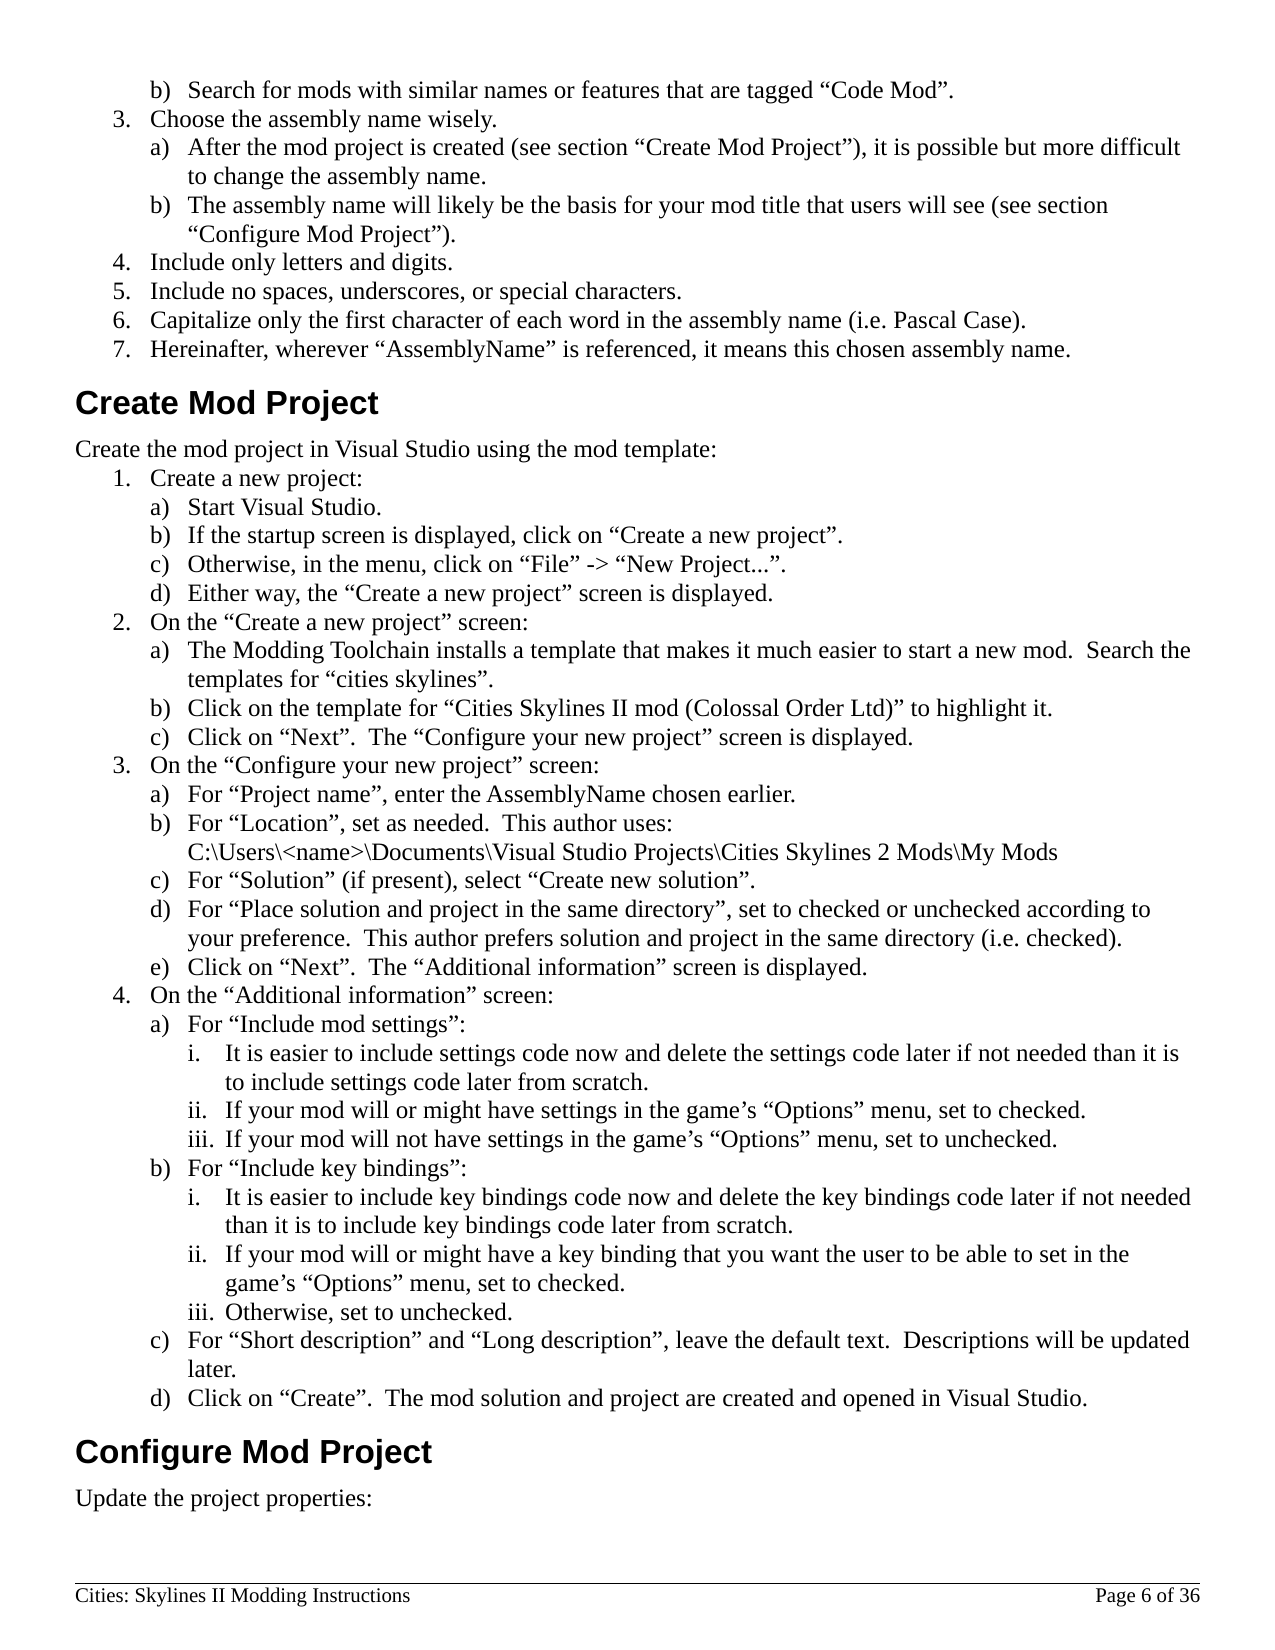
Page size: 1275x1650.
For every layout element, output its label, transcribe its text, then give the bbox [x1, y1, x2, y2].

list On the “Create a new project” screen: [112, 607, 1200, 636]
text Create the mod project in Visual Studio using the mod template: [75, 434, 1200, 463]
list Create a new project: [112, 463, 1200, 492]
list Otherwise, in the menu, click on “File” -> “New Project...”. [150, 549, 1200, 578]
subtitle Configure Mod Project [75, 1433, 1200, 1471]
list Either way, the “Create a new project” screen is displayed. [150, 578, 1200, 607]
list For “Include mod settings”: [150, 1009, 1200, 1038]
list Click on “Next”. The “Additional information” screen is displayed. [150, 952, 1200, 981]
list On the “Additional information” screen: [112, 981, 1200, 1009]
list On the “Configure your new project” screen: [112, 751, 1200, 779]
subtitle Create Mod Project [75, 383, 1200, 422]
list After the mod project is created (see section “Create Mod Project”), it is possible but more difficult to change the assembly name. [150, 132, 1200, 190]
list Include only letters and digits. [112, 247, 1200, 276]
list The Modding Toolchain installs a template that makes it much easier to start a new mod. Search the templates for “cities skylines”. [150, 636, 1200, 693]
list For “Include key bindings”: [150, 1153, 1200, 1182]
list It is easier to include key bindings code now and delete the key bindings code later if not needed than it is to include key bindings code later from scratch. [187, 1182, 1200, 1239]
list Choose the assembly name wisely. [112, 104, 1200, 132]
list Otherwise, set to unchecked. [187, 1297, 1200, 1326]
list If the startup screen is displayed, click on “Create a new project”. [150, 521, 1200, 549]
list For “Solution” (if present), select “Create new solution”. [150, 866, 1200, 894]
list For “Short description” and “Long description”, leave the default text. Descriptions will be updated later. [150, 1326, 1200, 1383]
list Search for mods with similar names or features that are tagged “Code Mod”. [150, 75, 1200, 104]
list If your mod will not have settings in the game’s “Options” menu, set to unchecked. [187, 1124, 1200, 1153]
list Hereinafter, wherever “AssemblyName” is referenced, it means this chosen assembly name. [112, 334, 1200, 362]
list Include no spaces, underscores, or special characters. [112, 276, 1200, 305]
list Start Visual Studio. [150, 492, 1200, 521]
text Update the project properties: [75, 1483, 1200, 1512]
list For “Location”, set as needed. This author uses: C:\Users\<name>\Documents\Visual Studio Projects\Cities Skylines 2 Mods\My Mods [150, 808, 1200, 866]
list It is easier to include settings code now and delete the settings code later if not needed than it is to include settings code later from scratch. [187, 1038, 1200, 1096]
list Click on “Next”. The “Configure your new project” screen is displayed. [150, 722, 1200, 751]
list For “Project name”, enter the AssemblyName chosen earlier. [150, 779, 1200, 808]
list Click on the template for “Cities Skylines II mod (Colossal Order Ltd)” to highlight it. [150, 693, 1200, 722]
list If your mod will or might have a key binding that you want the user to be able to set in the game’s “Options” menu, set to checked. [187, 1239, 1200, 1297]
list Capitalize only the first character of each word in the assembly name (i.e. Pascal Case). [112, 305, 1200, 334]
list For “Place solution and project in the same directory”, set to checked or unchecked according to your preference. This author prefers solution and project in the same directory (i.e. checked). [150, 894, 1200, 952]
list Click on “Create”. The mod solution and project are created and opened in Visual Studio. [150, 1383, 1200, 1412]
list The assembly name will likely be the basis for your mod title that users will see (see section “Configure Mod Project”). [150, 190, 1200, 247]
list If your mod will or might have settings in the game’s “Options” menu, set to checked. [187, 1096, 1200, 1124]
